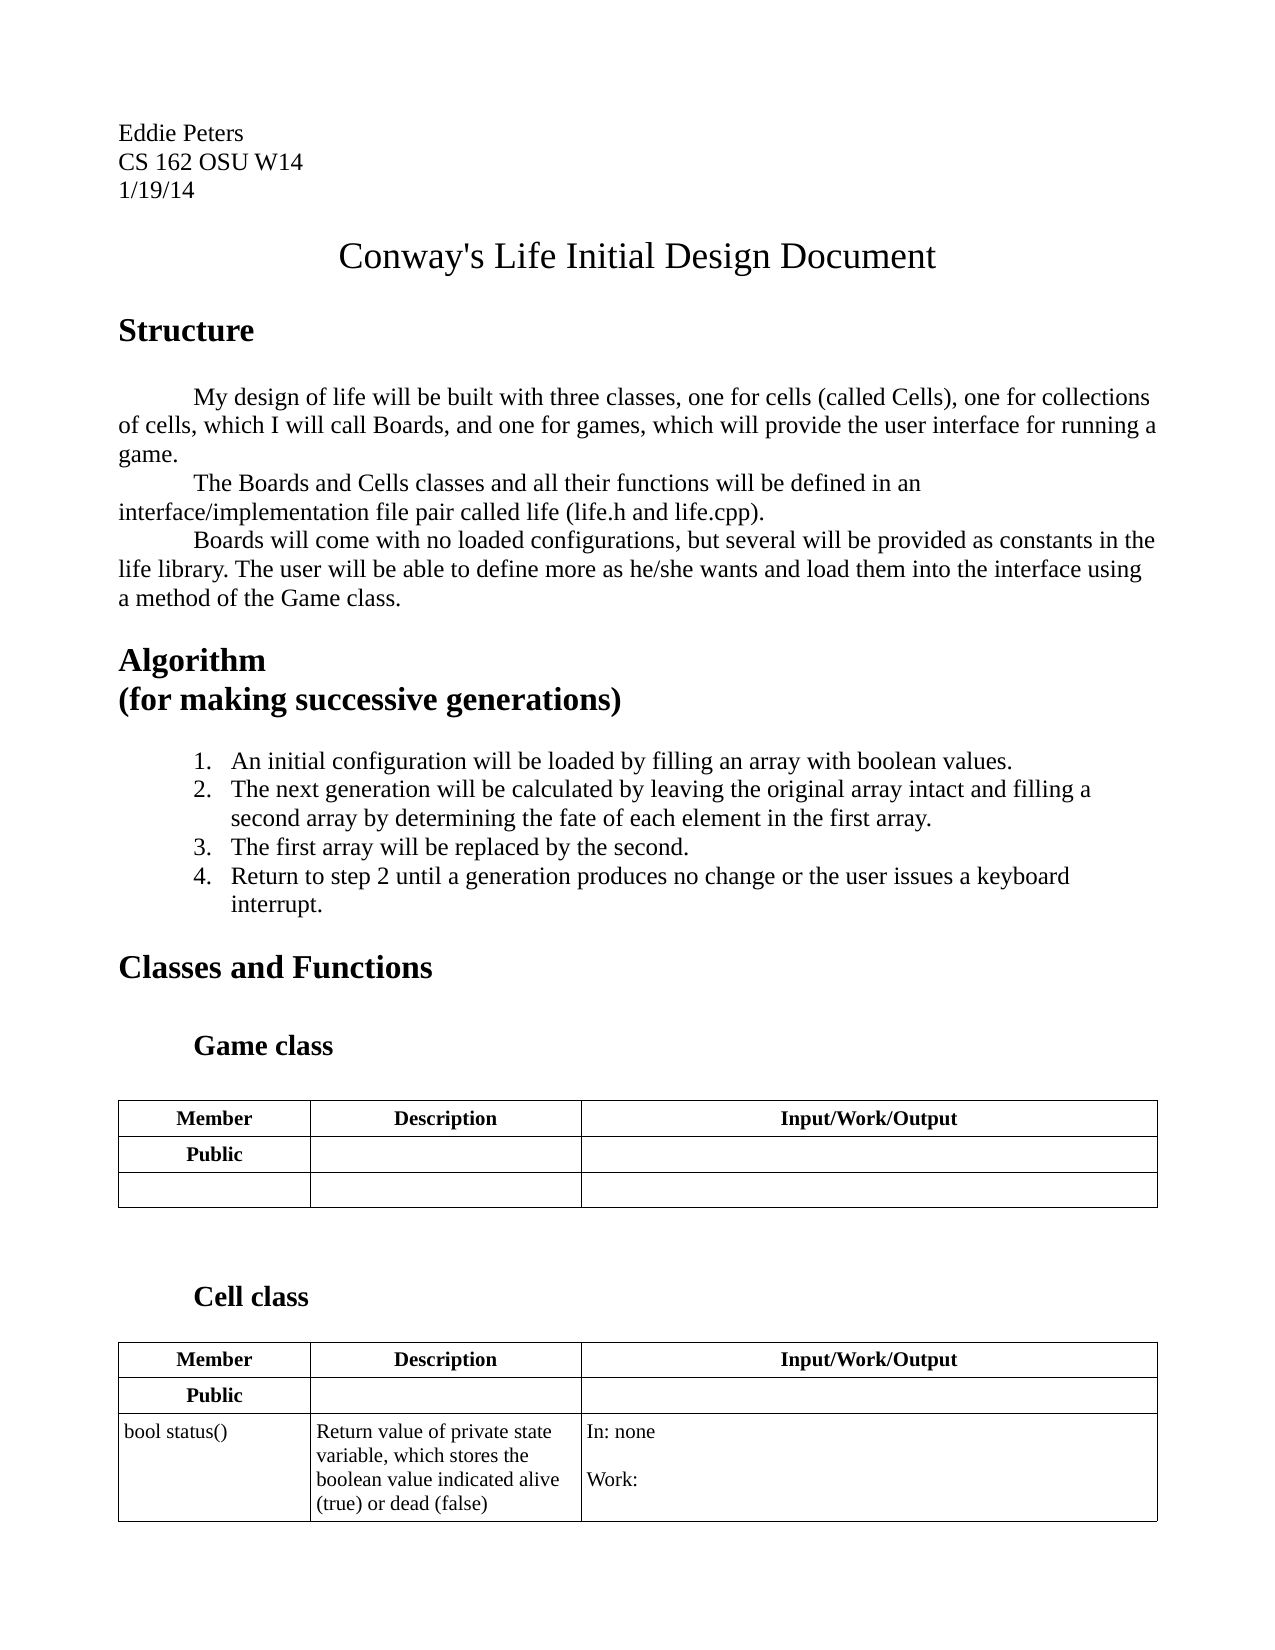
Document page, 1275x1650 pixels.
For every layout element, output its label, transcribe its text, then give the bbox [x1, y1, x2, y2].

text 1/19/14 [118, 176, 1157, 204]
table_cell [582, 1378, 1157, 1413]
text Structure [118, 310, 1157, 348]
table_cell bool status() [119, 1414, 310, 1521]
text Conway's Life Initial Design Document [118, 233, 1157, 276]
text Game class [118, 1024, 1157, 1062]
table_header Description [311, 1101, 581, 1136]
text The Boards and Cells classes and all their functions will be defined in an interface/implementation file pair called life (life.h and life.cpp). [118, 468, 1157, 525]
text Eddie Peters [118, 118, 1157, 147]
table_header Input/Work/Output [582, 1101, 1157, 1136]
table_cell Public [119, 1137, 310, 1172]
text Cell class [118, 1279, 1157, 1313]
text Algorithm [118, 640, 1157, 679]
list The next generation will be calculated by leaving the original array intact and filling a second array by determining the fate of each element in the first array. [193, 774, 1157, 832]
table_header Member [119, 1101, 310, 1136]
text My design of life will be built with three classes, one for cells (called Cells), one for collections of cells, which I will call Boards, and one for games, which will provide the user interface for running a game. [118, 382, 1157, 468]
list The first array will be replaced by the second. [193, 832, 1157, 861]
table_cell [582, 1137, 1157, 1172]
table_cell [582, 1173, 1157, 1207]
table_cell Return value of private state variable, which stores the boolean value indicated alive (true) or dead (false) [311, 1414, 581, 1521]
table_cell In: none Work: [582, 1414, 1157, 1521]
text Boards will come with no loaded configurations, but several will be provided as constants in the life library. The user will be able to define more as he/she wants and load them into the interface using a method of the Game class. [118, 525, 1157, 612]
text Classes and Functions [118, 947, 1157, 985]
table_cell [311, 1378, 581, 1413]
table_cell [311, 1137, 581, 1172]
list Return to step 2 until a generation produces no change or the user issues a keyboard interrupt. [193, 861, 1157, 918]
table_header Description [311, 1343, 581, 1377]
list An initial configuration will be loaded by filling an array with boolean values. [193, 746, 1157, 774]
table_header Member [119, 1343, 310, 1377]
table_cell [119, 1173, 310, 1207]
table_cell [311, 1173, 581, 1207]
table_header Input/Work/Output [582, 1343, 1157, 1377]
table_cell Public [119, 1378, 310, 1413]
text CS 162 OSU W14 [118, 147, 1157, 176]
text (for making successive generations) [118, 679, 1157, 717]
